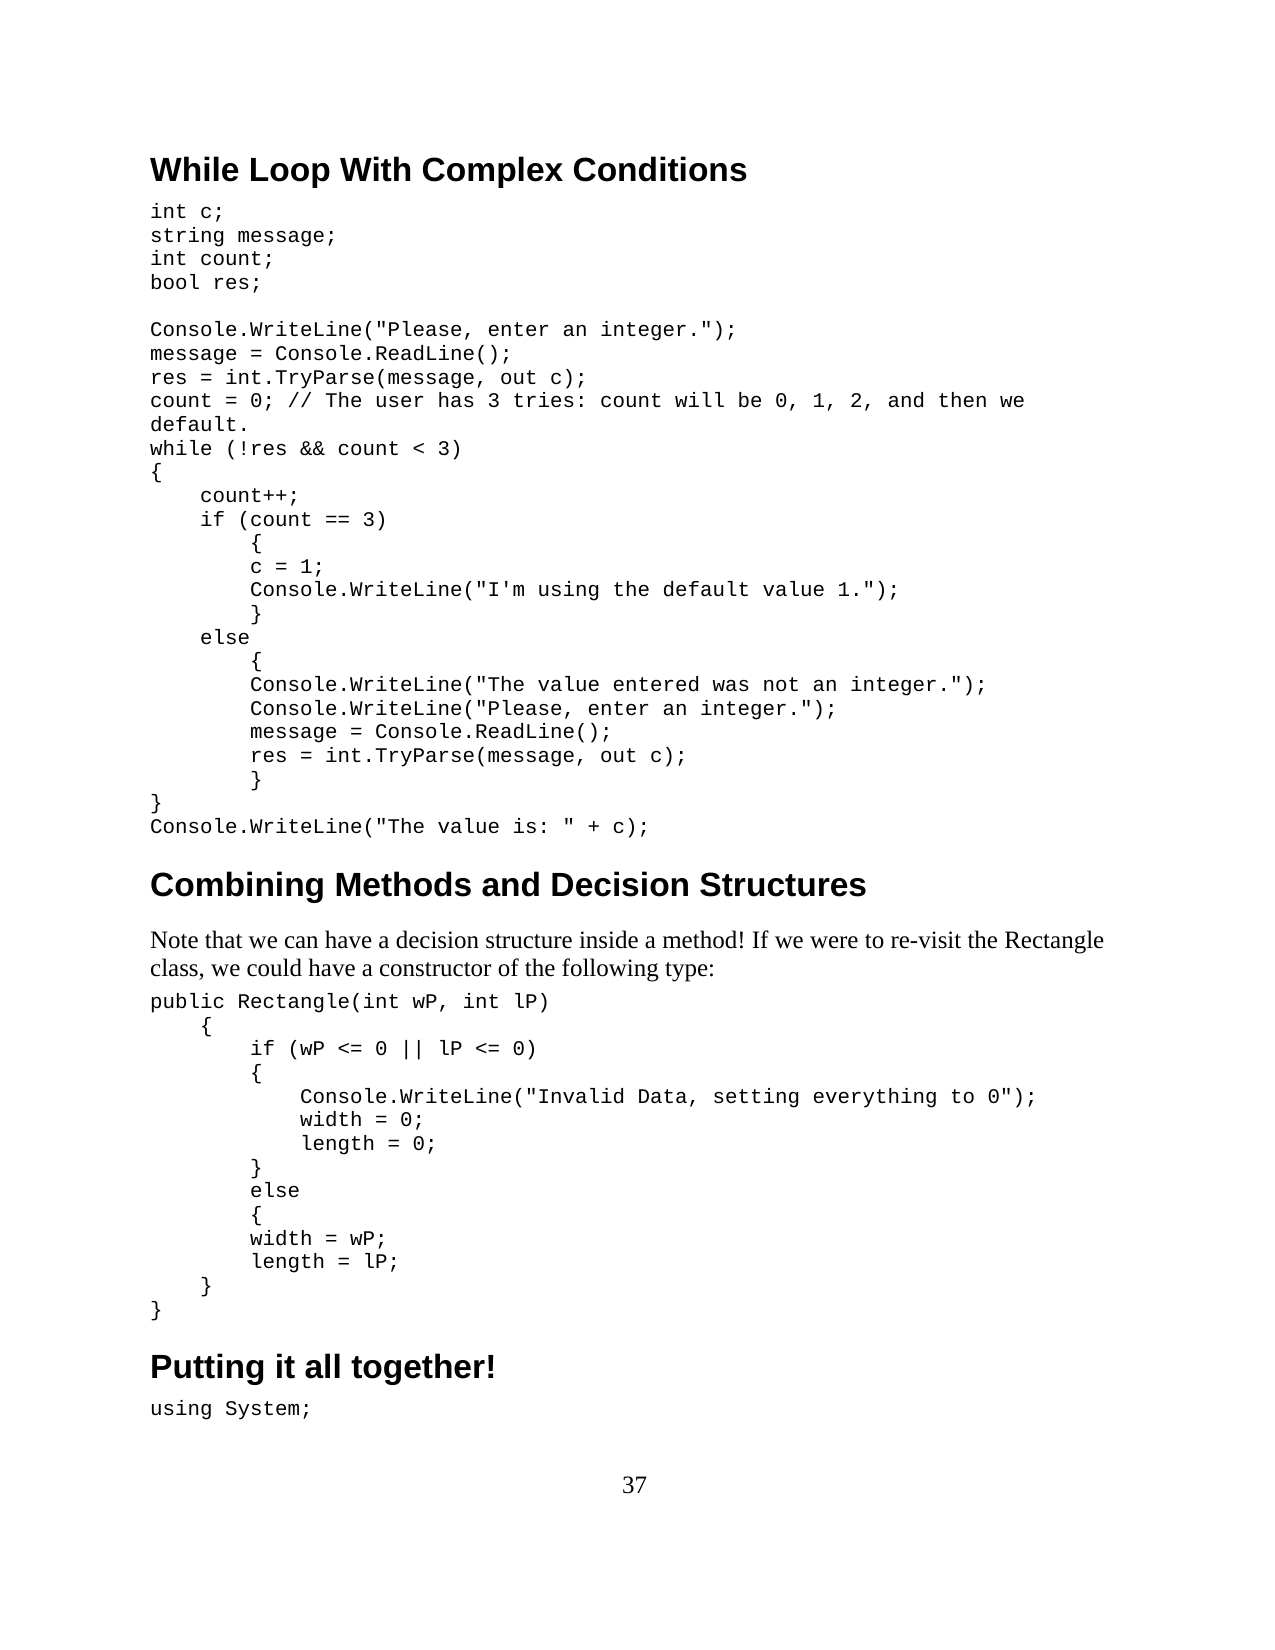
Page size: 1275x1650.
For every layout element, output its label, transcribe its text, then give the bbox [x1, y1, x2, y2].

text Console.WriteLine("Please, enter an integer."); [150, 698, 1125, 721]
text { [150, 532, 1125, 556]
text public Rectangle(int wP, int lP) [150, 991, 1125, 1015]
text { [150, 461, 1125, 485]
text Note that we can have a decision structure inside a method! If we were to re-visit the Rectangle class, we could have a constructor of the following type: [150, 925, 1125, 982]
text if (count == 3) [150, 508, 1125, 532]
text message = Console.ReadLine(); [150, 343, 1125, 367]
text int c; [150, 201, 1125, 225]
text { [150, 1204, 1125, 1228]
subtitle Putting it all together! [150, 1347, 1125, 1386]
text width = wP; [150, 1228, 1125, 1251]
text Console.WriteLine("Invalid Data, setting everything to 0"); [150, 1086, 1125, 1109]
text Console.WriteLine("Please, enter an integer."); [150, 319, 1125, 343]
text } [150, 1275, 1125, 1298]
text width = 0; [150, 1109, 1125, 1133]
text Console.WriteLine("The value is: " + c); [150, 816, 1125, 839]
text while (!res && count < 3) [150, 438, 1125, 461]
text int count; [150, 248, 1125, 272]
text if (wP <= 0 || lP <= 0) [150, 1038, 1125, 1062]
text else [150, 627, 1125, 650]
text string message; [150, 225, 1125, 248]
text count = 0; // The user has 3 tries: count will be 0, 1, 2, and then we default. [150, 390, 1125, 438]
subtitle Combining Methods and Decision Structures [150, 864, 1125, 903]
text message = Console.ReadLine(); [150, 721, 1125, 745]
text res = int.TryParse(message, out c); [150, 745, 1125, 769]
text } [150, 769, 1125, 792]
text } [150, 1157, 1125, 1180]
text count++; [150, 485, 1125, 508]
text } [150, 603, 1125, 627]
text } [150, 792, 1125, 816]
subtitle While Loop With Complex Conditions [150, 150, 1125, 189]
text { [150, 1015, 1125, 1038]
text } [150, 1298, 1125, 1322]
text Console.WriteLine("The value entered was not an integer."); [150, 674, 1125, 698]
text { [150, 650, 1125, 674]
text { [150, 1062, 1125, 1086]
text using System; [150, 1398, 1125, 1422]
text bool res; [150, 272, 1125, 296]
text length = 0; [150, 1133, 1125, 1157]
text else [150, 1180, 1125, 1204]
text Console.WriteLine("I'm using the default value 1."); [150, 579, 1125, 603]
text c = 1; [150, 556, 1125, 579]
text res = int.TryParse(message, out c); [150, 367, 1125, 390]
text length = lP; [150, 1251, 1125, 1275]
